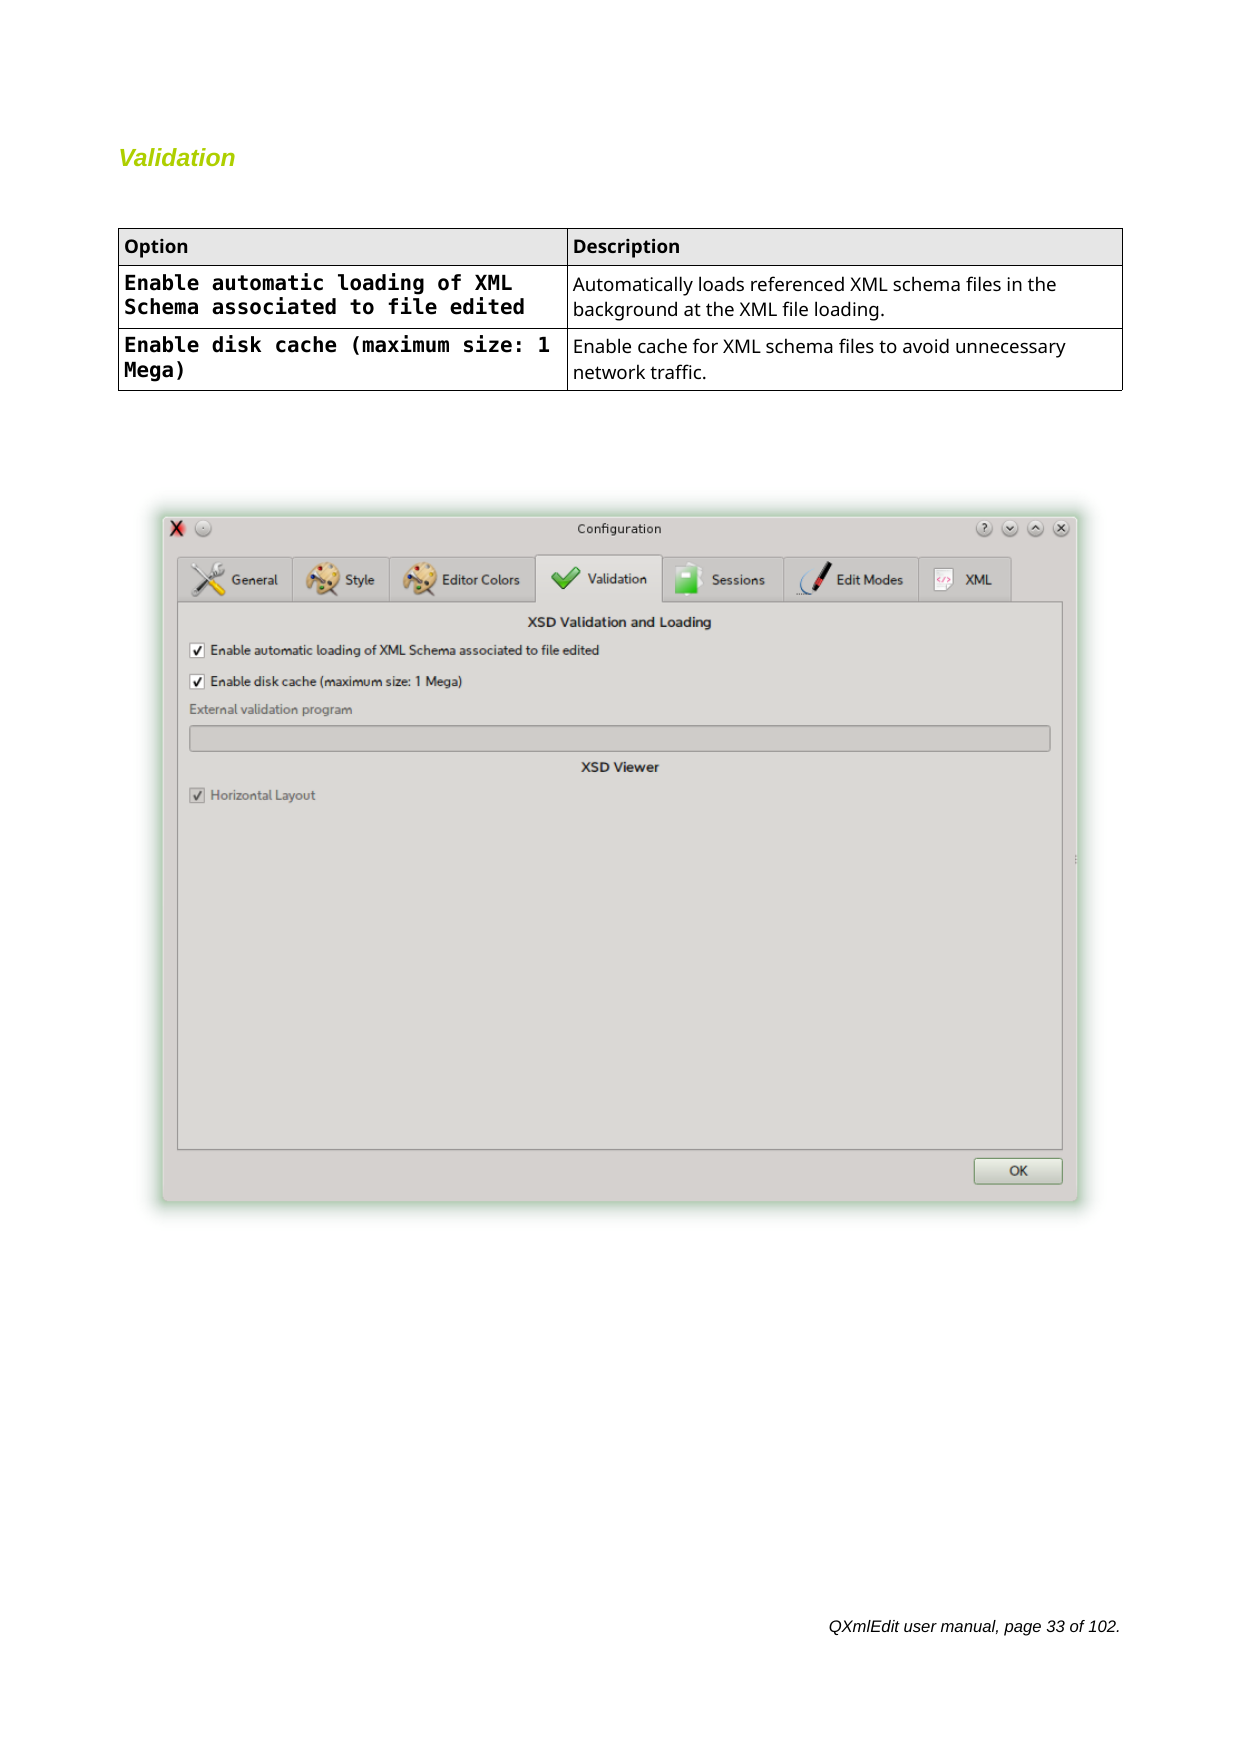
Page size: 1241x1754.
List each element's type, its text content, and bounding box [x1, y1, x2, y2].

table_cell Enable cache for XML schema files to avoid unnecessary network traffic. [568, 329, 1122, 390]
table_cell Enable automatic loading of XML Schema associated to file edited [119, 266, 567, 328]
subtitle Validation [118, 143, 1122, 172]
table_header Option [119, 229, 567, 265]
table_cell Automatically loads referenced XML schema files in the background at the XML file loading. [568, 266, 1122, 328]
table_cell Enable disk cache (maximum size: 1 Mega) [119, 329, 567, 390]
table_header Description [568, 229, 1122, 265]
picture [118, 472, 1122, 1246]
